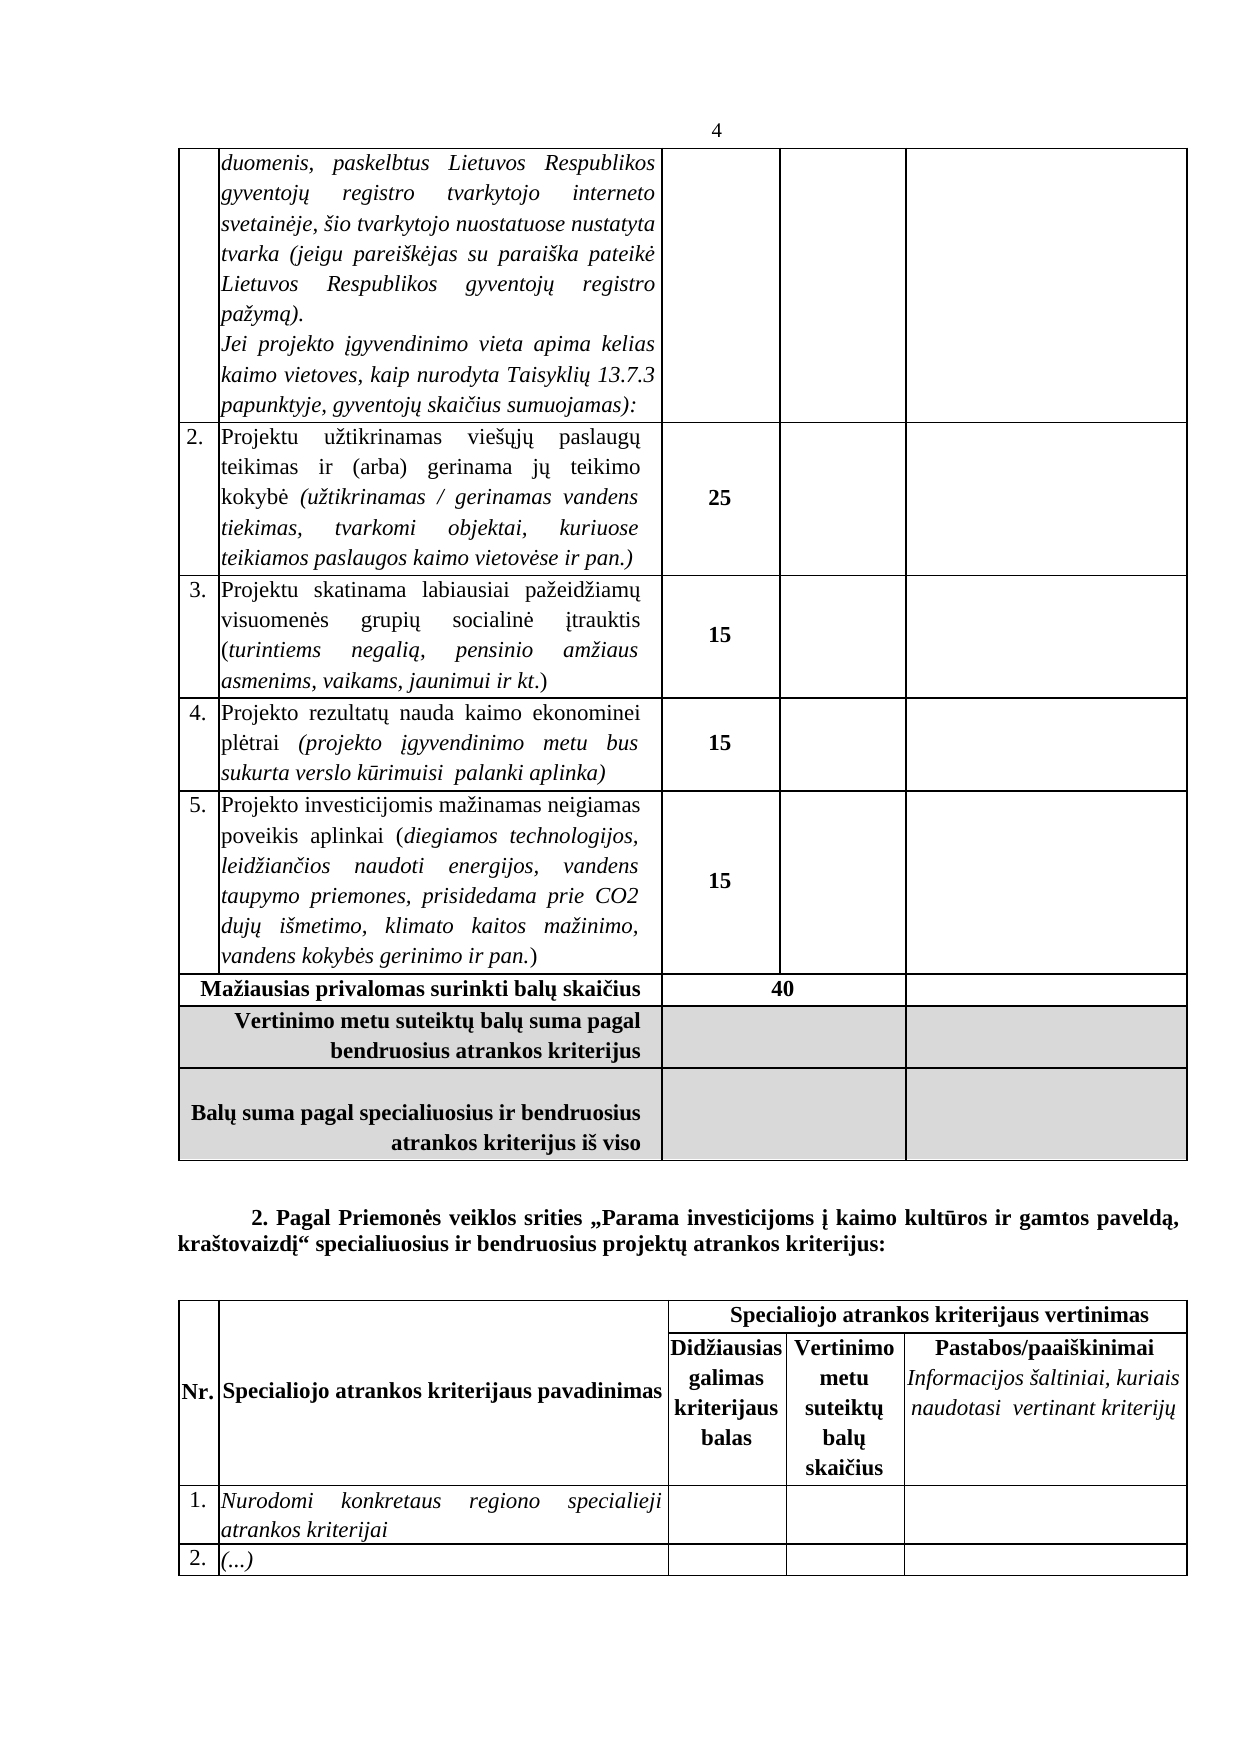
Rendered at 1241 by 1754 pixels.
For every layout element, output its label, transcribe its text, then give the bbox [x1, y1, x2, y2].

table_cell [669, 1486, 786, 1543]
table_cell [663, 1069, 905, 1159]
table_cell [781, 423, 905, 574]
table_cell 15 [663, 576, 779, 697]
table_cell [907, 792, 1186, 973]
table_header Specialiojo atrankos kriterijaus vertinimas [669, 1301, 1186, 1332]
table_cell Balų suma pagal specialiuosius ir bendruosius atrankos kriterijus iš viso [180, 1069, 661, 1159]
table_header Specialiojo atrankos kriterijaus pavadinimas [220, 1301, 668, 1484]
table_cell [907, 699, 1186, 790]
table_cell 15 [663, 792, 779, 973]
table_cell [907, 1007, 1186, 1067]
table_cell Vertinimo metu suteiktų balų suma pagal bendruosius atrankos kriterijus [180, 1007, 661, 1067]
table_cell Projekto investicijomis mažinamas neigiamas poveikis aplinkai (diegiamos technologijos, leidžiančios naudoti energijos, vandens taupymo priemones, prisidedama prie CO2 dujų išmetimo, klimato kaitos mažinimo, vandens kokybės gerinimo ir pan.) [220, 792, 661, 973]
table_cell [781, 149, 905, 421]
table_cell duomenis, paskelbtus Lietuvos Respublikos gyventojų registro tvarkytojo interneto svetainėje, šio tvarkytojo nuostatuose nustatyta tvarka (jeigu pareiškėjas su paraiška pateikė Lietuvos Respublikos gyventojų registro pažymą). Jei projekto įgyvendinimo vieta apima kelias kaimo vietoves, kaip nurodyta Taisyklių 13.7.3 papunktyje, gyventojų skaičius sumuojamas): [220, 149, 661, 421]
table_cell [907, 149, 1186, 421]
table_cell Vertinimo metu suteiktų balų skaičius [787, 1334, 904, 1484]
table_cell [781, 792, 905, 973]
table_cell [663, 1007, 905, 1067]
table_cell 25 [663, 423, 779, 574]
table_cell [781, 576, 905, 697]
table_cell 15 [663, 699, 779, 790]
table_cell 2. [180, 1545, 218, 1574]
text 2. Pagal Priemonės veiklos srities „Parama investicijoms į kaimo kultūros ir gamtos paveldą, kraštovaizdį“ specialiuosius ir bendruosius projektų atrankos kriterijus: [177, 1204, 1181, 1257]
table_cell [781, 699, 905, 790]
table_cell [907, 423, 1186, 574]
table_cell [663, 149, 779, 421]
table_cell [787, 1486, 904, 1543]
table_cell [905, 1486, 1186, 1543]
table_cell [669, 1545, 786, 1574]
table_cell [907, 975, 1186, 1005]
table_cell Pastabos/paaiškinimai Informacijos šaltiniai, kuriais naudotasi vertinant kriterijų [905, 1334, 1186, 1484]
table_cell Projektu užtikrinamas viešųjų paslaugų teikimas ir (arba) gerinama jų teikimo kokybė (užtikrinamas / gerinamas vandens tiekimas, tvarkomi objektai, kuriuose teikiamos paslaugos kaimo vietovėse ir pan.) [220, 423, 661, 574]
table_cell [180, 149, 218, 421]
table_cell Didžiausias galimas kriterijaus balas [669, 1334, 786, 1484]
table_cell Mažiausias privalomas surinkti balų skaičius [180, 975, 661, 1005]
table_cell (...) [220, 1545, 668, 1574]
table_cell 1. [180, 1486, 218, 1543]
table_cell Projekto rezultatų nauda kaimo ekonominei plėtrai (projekto įgyvendinimo metu bus sukurta verslo kūrimuisi palanki aplinka) [220, 699, 661, 790]
table_cell [907, 576, 1186, 697]
table_cell [905, 1545, 1186, 1574]
table_cell [787, 1545, 904, 1574]
table_cell 40 [663, 975, 905, 1005]
table_cell 2. [180, 423, 218, 574]
table_cell 4. [180, 699, 218, 790]
table_cell Projektu skatinama labiausiai pažeidžiamų visuomenės grupių socialinė įtrauktis (turintiems negalią, pensinio amžiaus asmenims, vaikams, jaunimui ir kt.) [220, 576, 661, 697]
table_header Nr. [180, 1301, 218, 1484]
table_cell 3. [180, 576, 218, 697]
table_cell Nurodomi konkretaus regiono specialieji atrankos kriterijai [220, 1486, 668, 1543]
table_cell [907, 1069, 1186, 1159]
table_cell 5. [180, 792, 218, 973]
